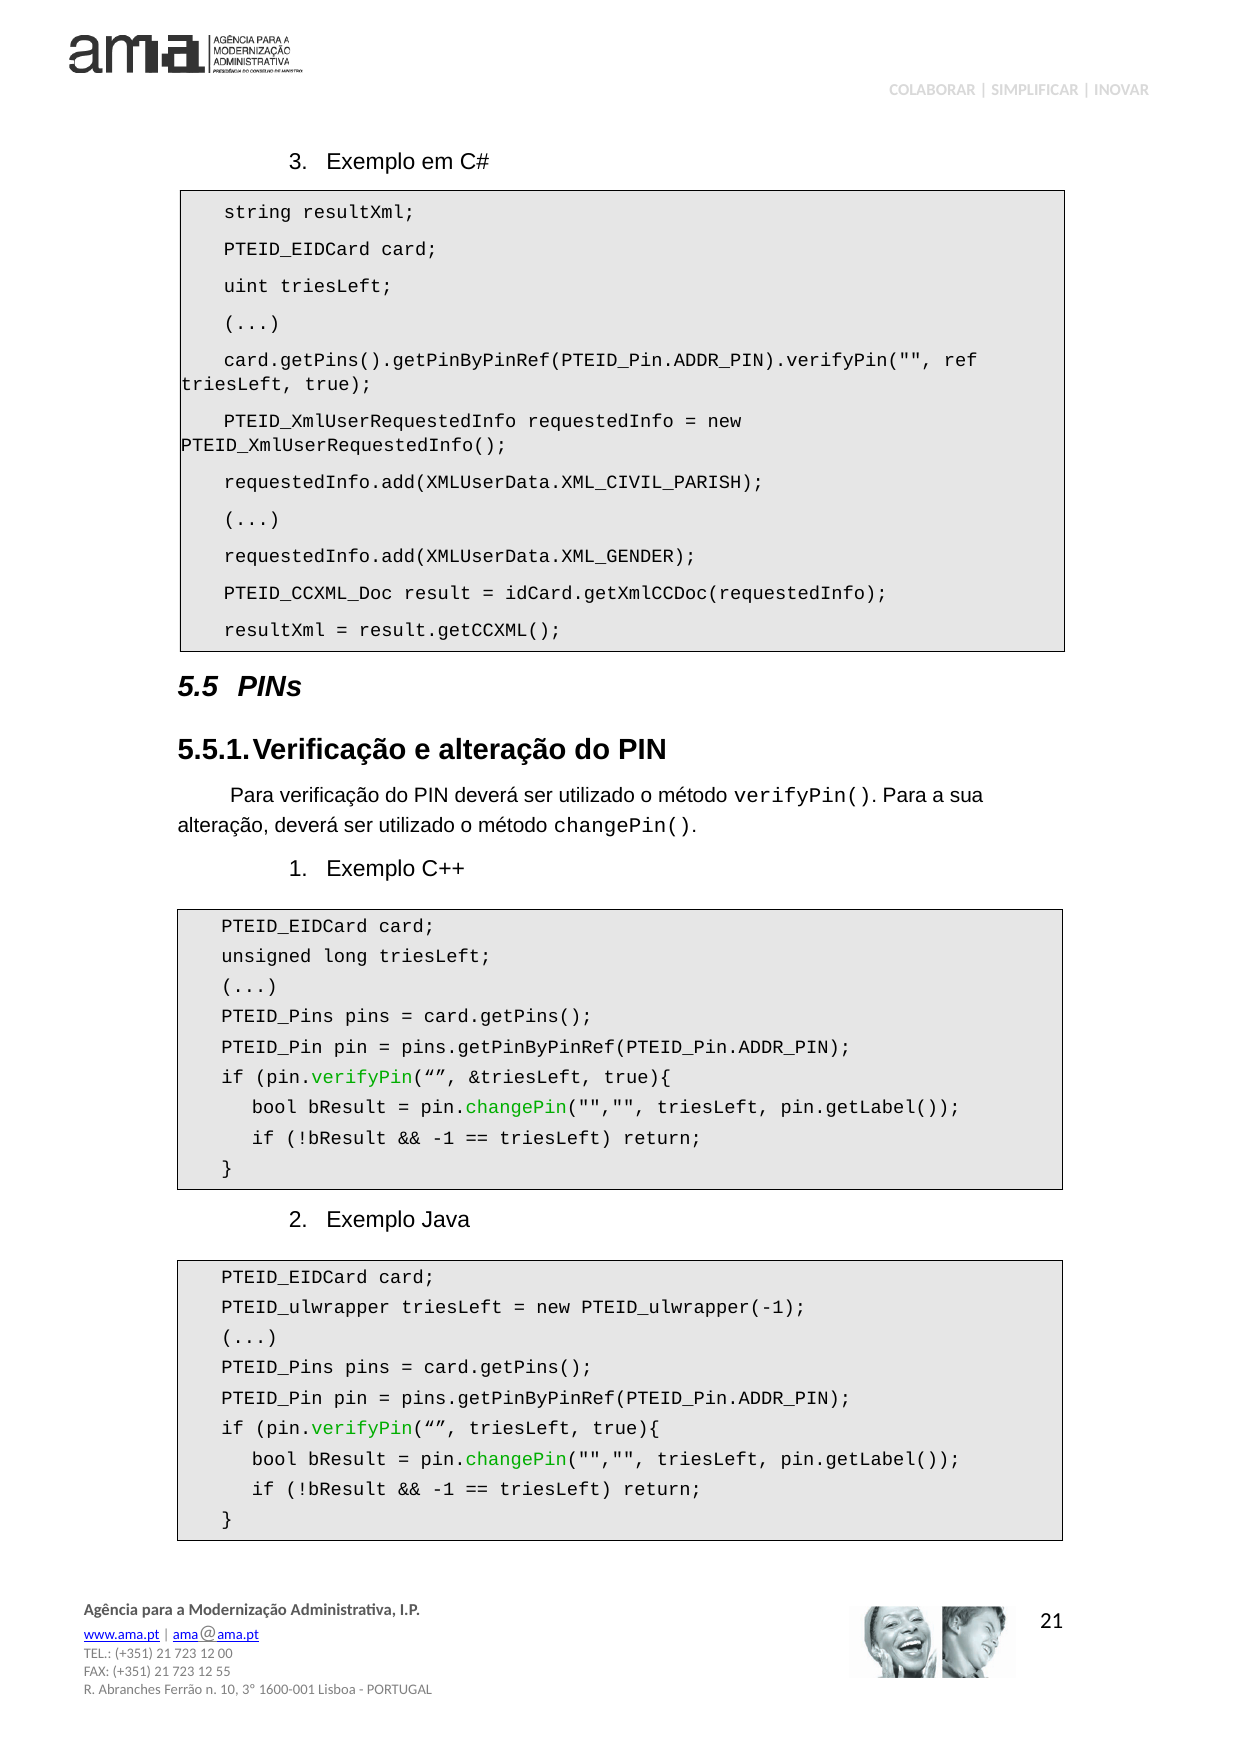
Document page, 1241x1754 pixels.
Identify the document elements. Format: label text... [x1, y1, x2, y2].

list (...) [178, 977, 1062, 998]
text resultXml = result.getCCXML(); [181, 621, 1064, 642]
list if (!bResult && -1 == triesLeft) return; [178, 1128, 1062, 1150]
list Exemplo Java [288, 1190, 1063, 1232]
text PTEID_EIDCard card; [178, 1267, 1062, 1289]
picture [849, 1606, 1017, 1678]
text uint triesLeft; [181, 277, 1064, 298]
text (...) [181, 314, 1064, 335]
text card.getPins().getPinByPinRef(PTEID_Pin.ADDR_PIN).verifyPin("", ref triesLeft, true); [181, 351, 1064, 396]
text requestedInfo.add(XMLUserData.XML_CIVIL_PARISH); [181, 473, 1064, 494]
subtitle PINs [177, 203, 1063, 702]
text } [178, 1510, 1062, 1531]
text if (pin.verifyPin(“”, triesLeft, true){ [178, 1419, 1062, 1440]
list bool bResult = pin.changePin("","", triesLeft, pin.getLabel()); [178, 1098, 1062, 1119]
text (...) [181, 510, 1064, 531]
text Para verificação do PIN deverá ser utilizado o método verifyPin(). Para a sua alteração, deverá ser utilizado o método changePin(). [177, 783, 1063, 838]
list [288, 897, 1063, 909]
text PTEID_ulwrapper triesLeft = new PTEID_ulwrapper(-1); [178, 1298, 1062, 1319]
text PTEID_CCXML_Doc result = idCard.getXmlCCDoc(requestedInfo); [181, 584, 1064, 605]
list PTEID_EIDCard card; [178, 916, 1062, 938]
list Exemplo C++ [288, 855, 1063, 881]
list unsigned long triesLeft; [178, 947, 1062, 968]
picture [69, 35, 303, 73]
subtitle Verificação e alteração do PIN [177, 732, 1063, 766]
text PTEID_Pin pin = pins.getPinByPinRef(PTEID_Pin.ADDR_PIN); [178, 1389, 1062, 1410]
text requestedInfo.add(XMLUserData.XML_GENDER); [181, 547, 1064, 568]
text string resultXml; [181, 203, 1064, 224]
list PTEID_Pins pins = card.getPins(); [178, 1007, 1062, 1028]
text PTEID_XmlUserRequestedInfo requestedInfo = new PTEID_XmlUserRequestedInfo(); [181, 412, 1064, 457]
list if (pin.verifyPin(“”, &triesLeft, true){ [178, 1068, 1062, 1089]
text (...) [178, 1328, 1062, 1349]
text PTEID_EIDCard card; [181, 240, 1064, 261]
list } [178, 1159, 1062, 1180]
text bool bResult = pin.changePin("","", triesLeft, pin.getLabel()); [178, 1449, 1062, 1471]
list Exemplo em C# [288, 148, 1063, 174]
text PTEID_Pins pins = card.getPins(); [178, 1358, 1062, 1379]
list PTEID_Pin pin = pins.getPinByPinRef(PTEID_Pin.ADDR_PIN); [178, 1038, 1062, 1059]
text if (!bResult && -1 == triesLeft) return; [178, 1479, 1062, 1501]
